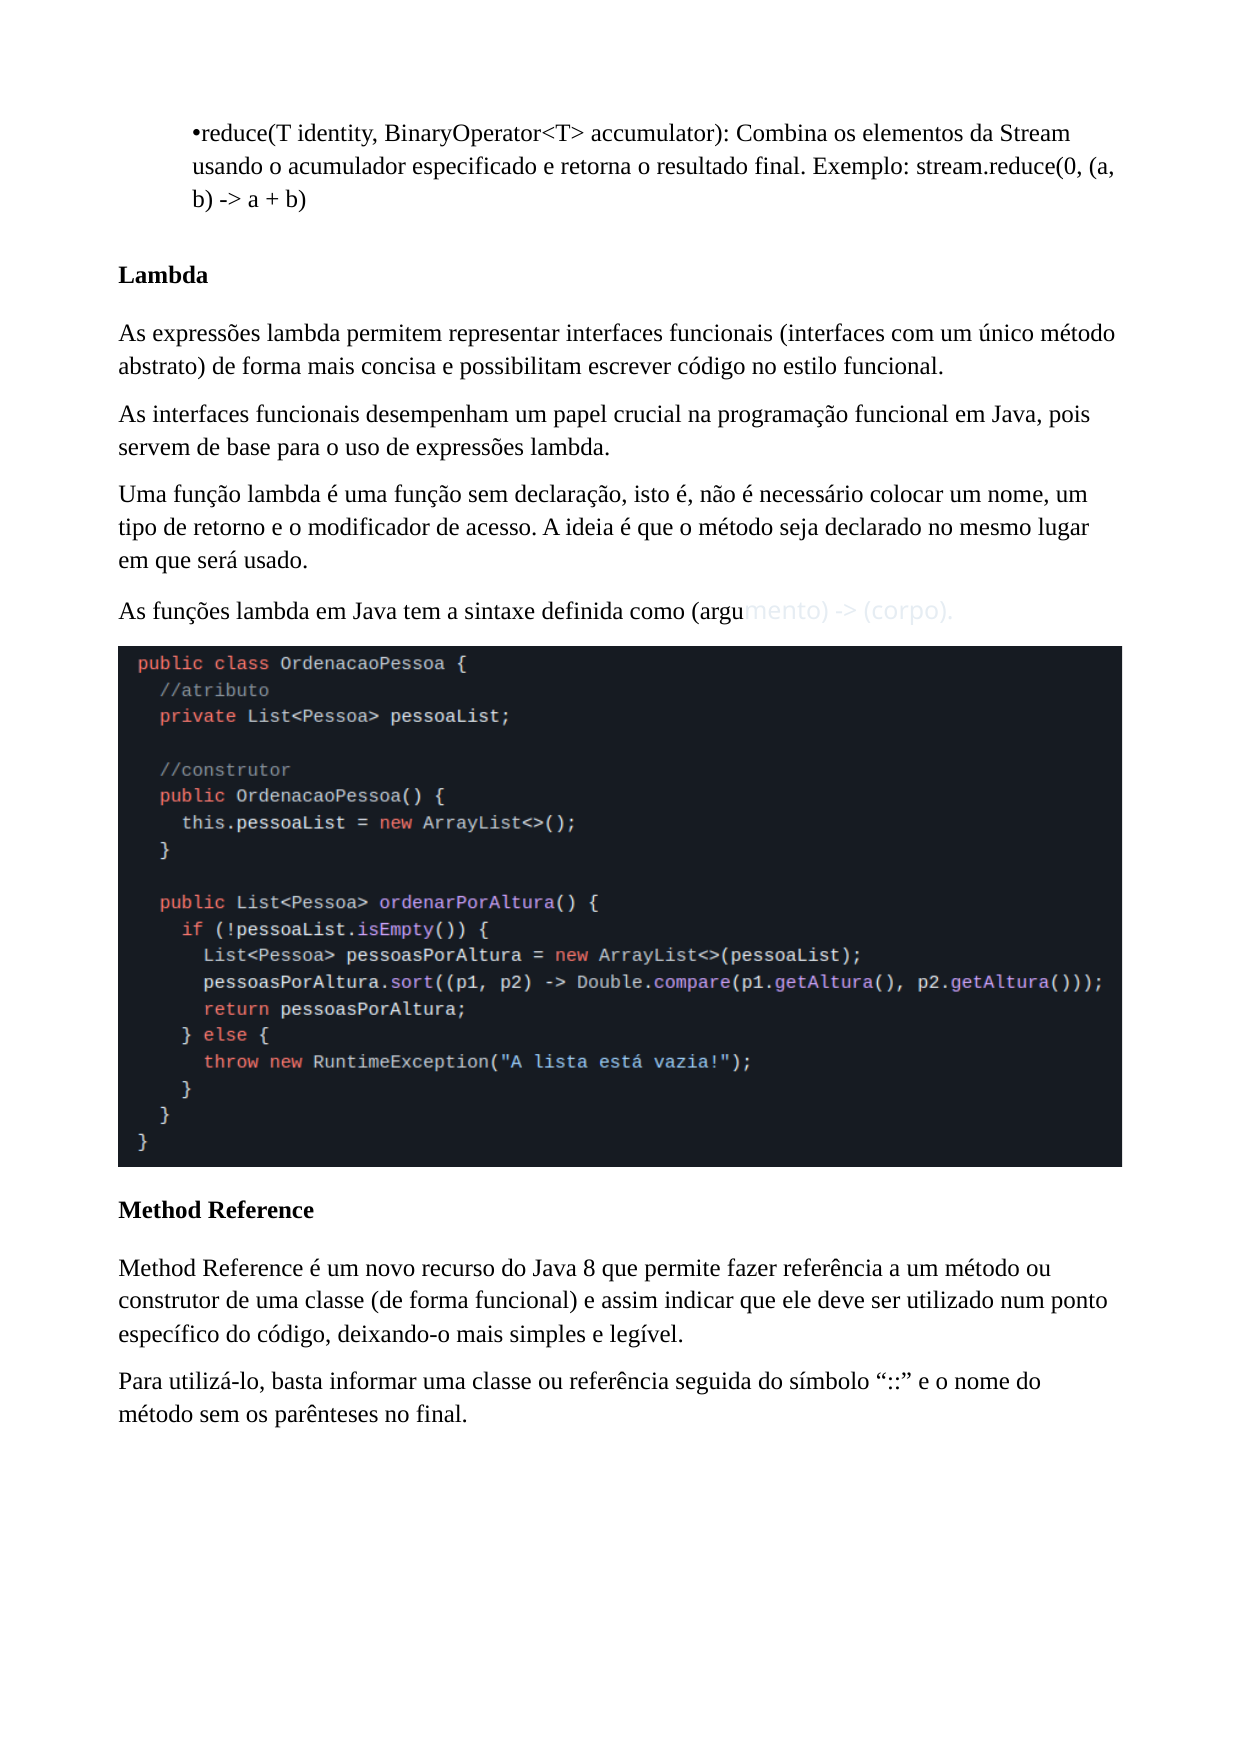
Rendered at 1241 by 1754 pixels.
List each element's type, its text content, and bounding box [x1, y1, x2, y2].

text Uma função lambda é uma função sem declaração, isto é, não é necessário colocar um nome, um tipo de retorno e o modificador de acesso. A ideia é que o método seja declarado no mesmo lugar em que será usado. [118, 479, 1122, 574]
text Method Reference [118, 1195, 1122, 1224]
text Method Reference é um novo recurso do Java 8 que permite fazer referência a um método ou construtor de uma classe (de forma funcional) e assim indicar que ele deve ser utilizado num ponto específico do código, deixando-o mais simples e legível. [118, 1253, 1122, 1347]
list reduce(T identity, BinaryOperator<T> accumulator): Combina os elementos da Stream usando o acumulador especificado e retorna o resultado final. Exemplo: stream.reduce(0, (a, b) -> a + b) [118, 118, 1122, 213]
text Lambda [118, 261, 1122, 289]
text As interfaces funcionais desempenham um papel crucial na programação funcional em Java, pois servem de base para o uso de expressões lambda. [118, 399, 1122, 460]
text As funções lambda em Java tem a sintaxe definida como (argumento) -> (corpo). [118, 593, 1122, 627]
picture [118, 646, 1123, 1167]
text Para utilizá-lo, basta informar uma classe ou referência seguida do símbolo “::” e o nome do método sem os parênteses no final. [118, 1366, 1122, 1428]
text As expressões lambda permitem representar interfaces funcionais (interfaces com um único método abstrato) de forma mais concisa e possibilitam escrever código no estilo funcional. [118, 318, 1122, 380]
